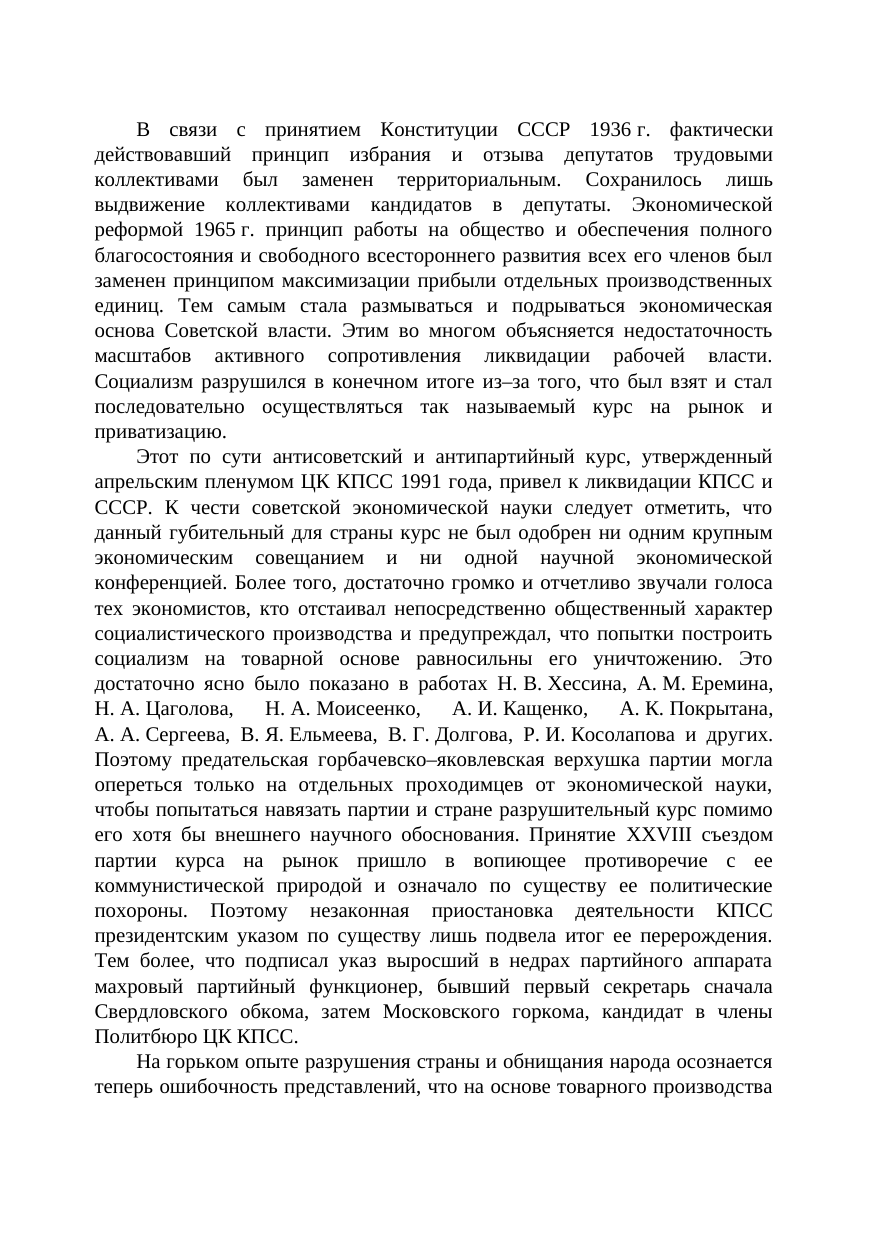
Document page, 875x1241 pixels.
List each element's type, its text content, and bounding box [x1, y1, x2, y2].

text Этот по сути антисоветский и антипартийный курс, утвержденный апрельским пленумом ЦК КПСС 1991 года, привел к ликвидации КПСС и СССР. К чести советской экономической науки следует отметить, что данный губительный для страны курс не был одобрен ни одним крупным экономическим совещанием и ни одной научной экономической конференцией. Более того, достаточно громко и отчетливо звучали голоса тех экономистов, кто отстаивал непосредственно общественный характер социалистического производства и предупреждал, что попытки построить социализм на товарной основе равносильны его уничтожению. Это достаточно ясно было показано в работах Н. В. Хессина, А. М. Еремина, Н. А. Цаголова, Н. А. Моисеенко, А. И. Кащенко, А. К. Покрытана, А. А. Сергеева, В. Я. Ельмеева, В. Г. Долгова, Р. И. Косолапова и других. Поэтому предательская горбачевско–яковлевская верхушка партии могла опереться только на отдельных проходимцев от экономической науки, чтобы попытаться навязать партии и стране разрушительный курс помимо его хотя бы внешнего научного обоснования. Принятие XXVIII съездом партии курса на рынок пришло в вопиющее противоречие с ее коммунистической природой и означало по существу ее политические похороны. Поэтому незаконная приостановка деятельности КПСС президентским указом по существу лишь подвела итог ее перерождения. Тем более, что подписал указ выросший в недрах партийного аппарата махровый партийный функционер, бывший первый секретарь сначала Свердловского обкома, затем Московского горкома, кандидат в члены Политбюро ЦК КПСС. [94, 444, 773, 1048]
text На горьком опыте разрушения страны и обнищания народа осознается теперь ошибочность представлений, что на основе товарного производства [94, 1049, 773, 1098]
text В связи с принятием Конституции СССР 1936 г. фактически действовавший принцип избрания и отзыва депутатов трудовыми коллективами был заменен территориальным. Сохранилось лишь выдвижение коллективами кандидатов в депутаты. Экономической реформой 1965 г. принцип работы на общество и обеспечения полного благосостояния и свободного всестороннего развития всех его членов был заменен принципом максимизации прибыли отдельных производственных единиц. Тем самым стала размываться и подрываться экономическая основа Советской власти. Этим во многом объясняется недостаточность масштабов активного сопротивления ликвидации рабочей власти. Социализм разрушился в конечном итоге из–за того, что был взят и стал последовательно осуществляться так называемый курс на рынок и приватизацию. [94, 117, 773, 443]
